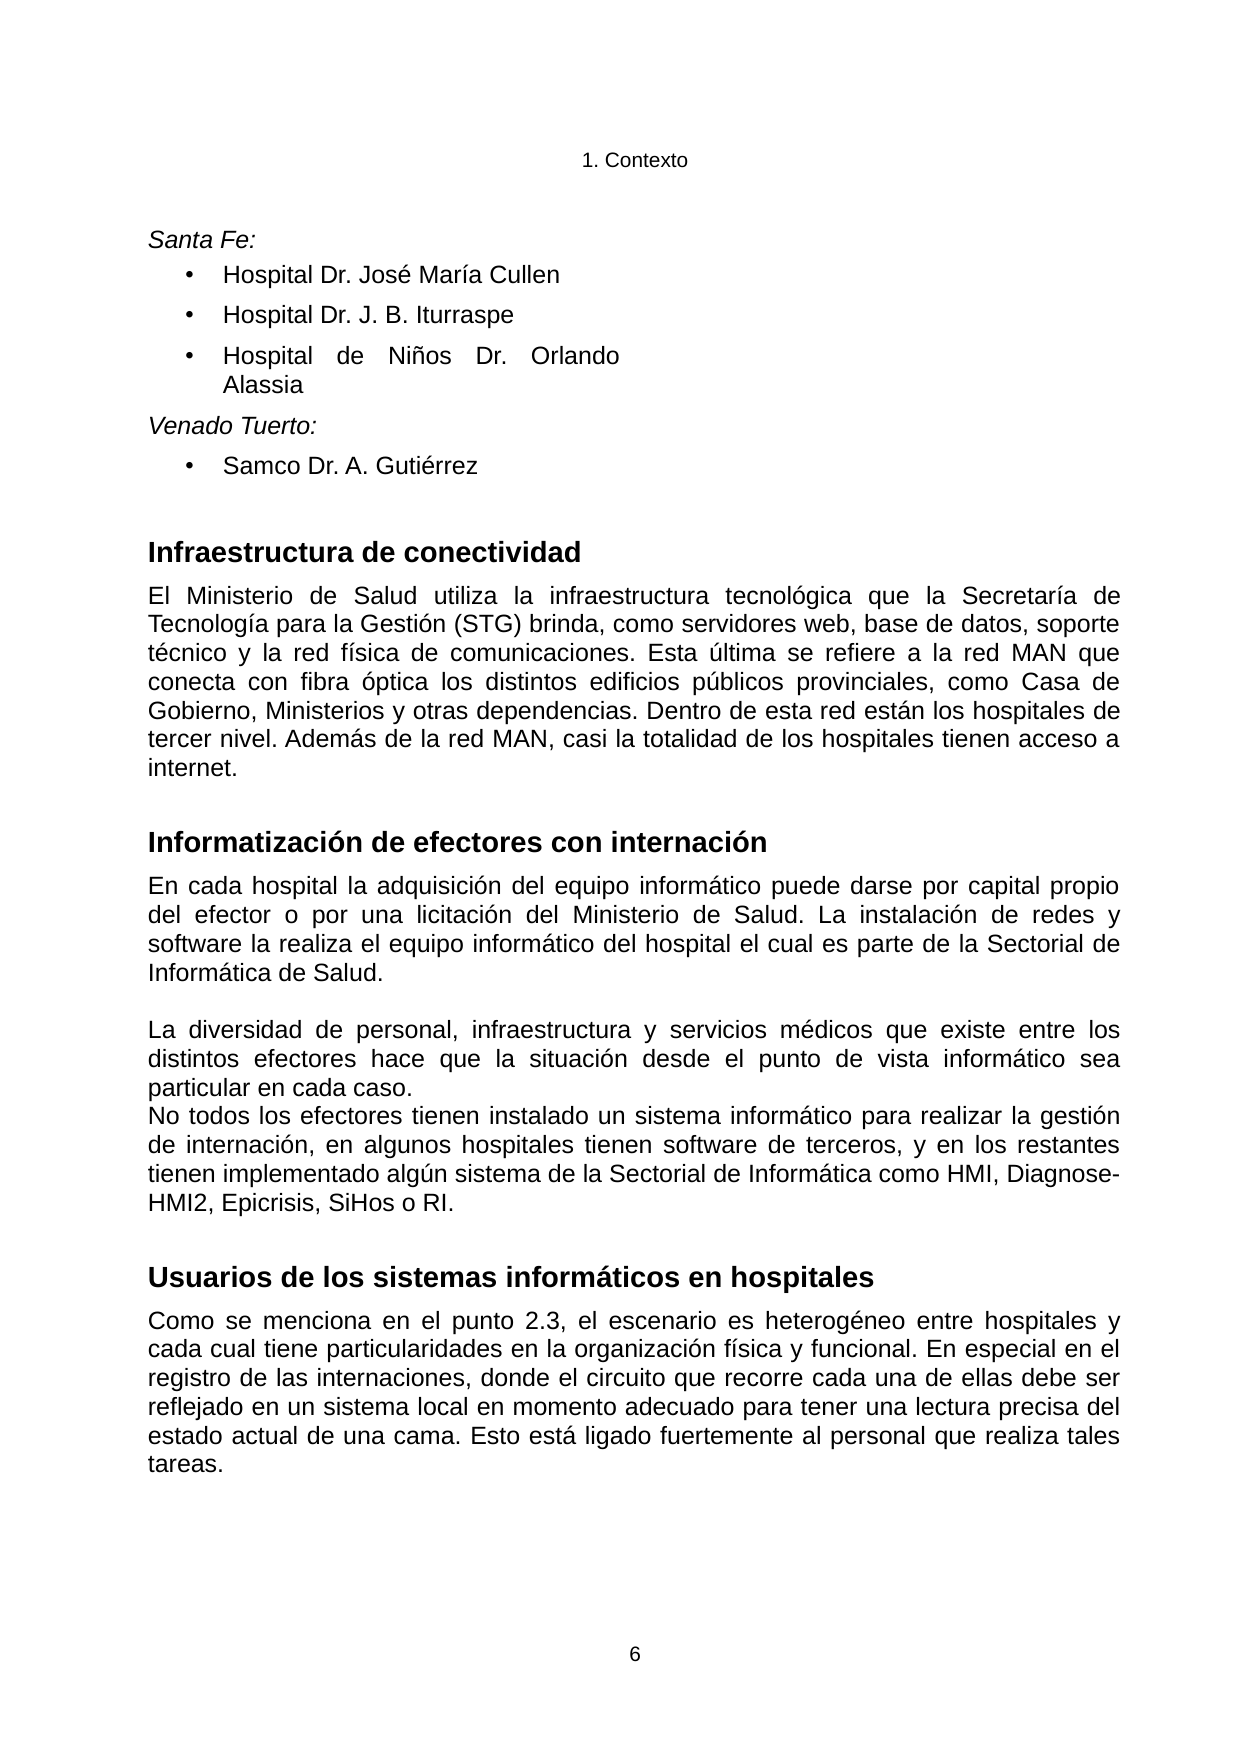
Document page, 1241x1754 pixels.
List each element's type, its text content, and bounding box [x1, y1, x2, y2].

list Hospital Dr. J. B. Iturraspe [185, 300, 620, 329]
text Venado Tuerto: [148, 411, 620, 439]
subtitle Infraestructura de conectividad [148, 534, 1122, 568]
text No todos los efectores tienen instalado un sistema informático para realizar la gestión de internación, en algunos hospitales tienen software de terceros, y en los restantes tienen implementado algún sistema de la Sectorial de Informática como HMI, Diagnose-HMI2, Epicrisis, SiHos o RI. [148, 1101, 1122, 1216]
subtitle Usuarios de los sistemas informáticos en hospitales [148, 1259, 1122, 1293]
subtitle Informatización de efectores con internación [148, 825, 1122, 859]
text En cada hospital la adquisición del equipo informático puede darse por capital propio del efector o por una licitación del Ministerio de Salud. La instalación de redes y software la realiza el equipo informático del hospital el cual es parte de la Sectorial de Informática de Salud. [148, 871, 1122, 986]
text La diversidad de personal, infraestructura y servicios médicos que existe entre los distintos efectores hace que la situación desde el punto de vista informático sea particular en cada caso. [148, 1015, 1122, 1101]
text Santa Fe: [148, 225, 620, 254]
text El Ministerio de Salud utiliza la infraestructura tecnológica que la Secretaría de Tecnología para la Gestión (STG) brinda, como servidores web, base de datos, soporte técnico y la red física de comunicaciones. Esta última se refiere a la red MAN que conecta con fibra óptica los distintos edificios públicos provinciales, como Casa de Gobierno, Ministerios y otras dependencias. Dentro de esta red están los hospitales de tercer nivel. Además de la red MAN, casi la totalidad de los hospitales tienen acceso a internet. [148, 581, 1122, 782]
list Hospital de Niños Dr. Orlando Alassia [185, 341, 620, 399]
list Samco Dr. A. Gutiérrez [185, 451, 620, 480]
list Hospital Dr. José María Cullen [185, 260, 620, 288]
text Como se menciona en el punto 2.3, el escenario es heterogéneo entre hospitales y cada cual tiene particularidades en la organización física y funcional. En especial en el registro de las internaciones, donde el circuito que recorre cada una de ellas debe ser reflejado en un sistema local en momento adecuado para tener una lectura precisa del estado actual de una cama. Esto está ligado fuertemente al personal que realiza tales tareas. [148, 1306, 1122, 1478]
